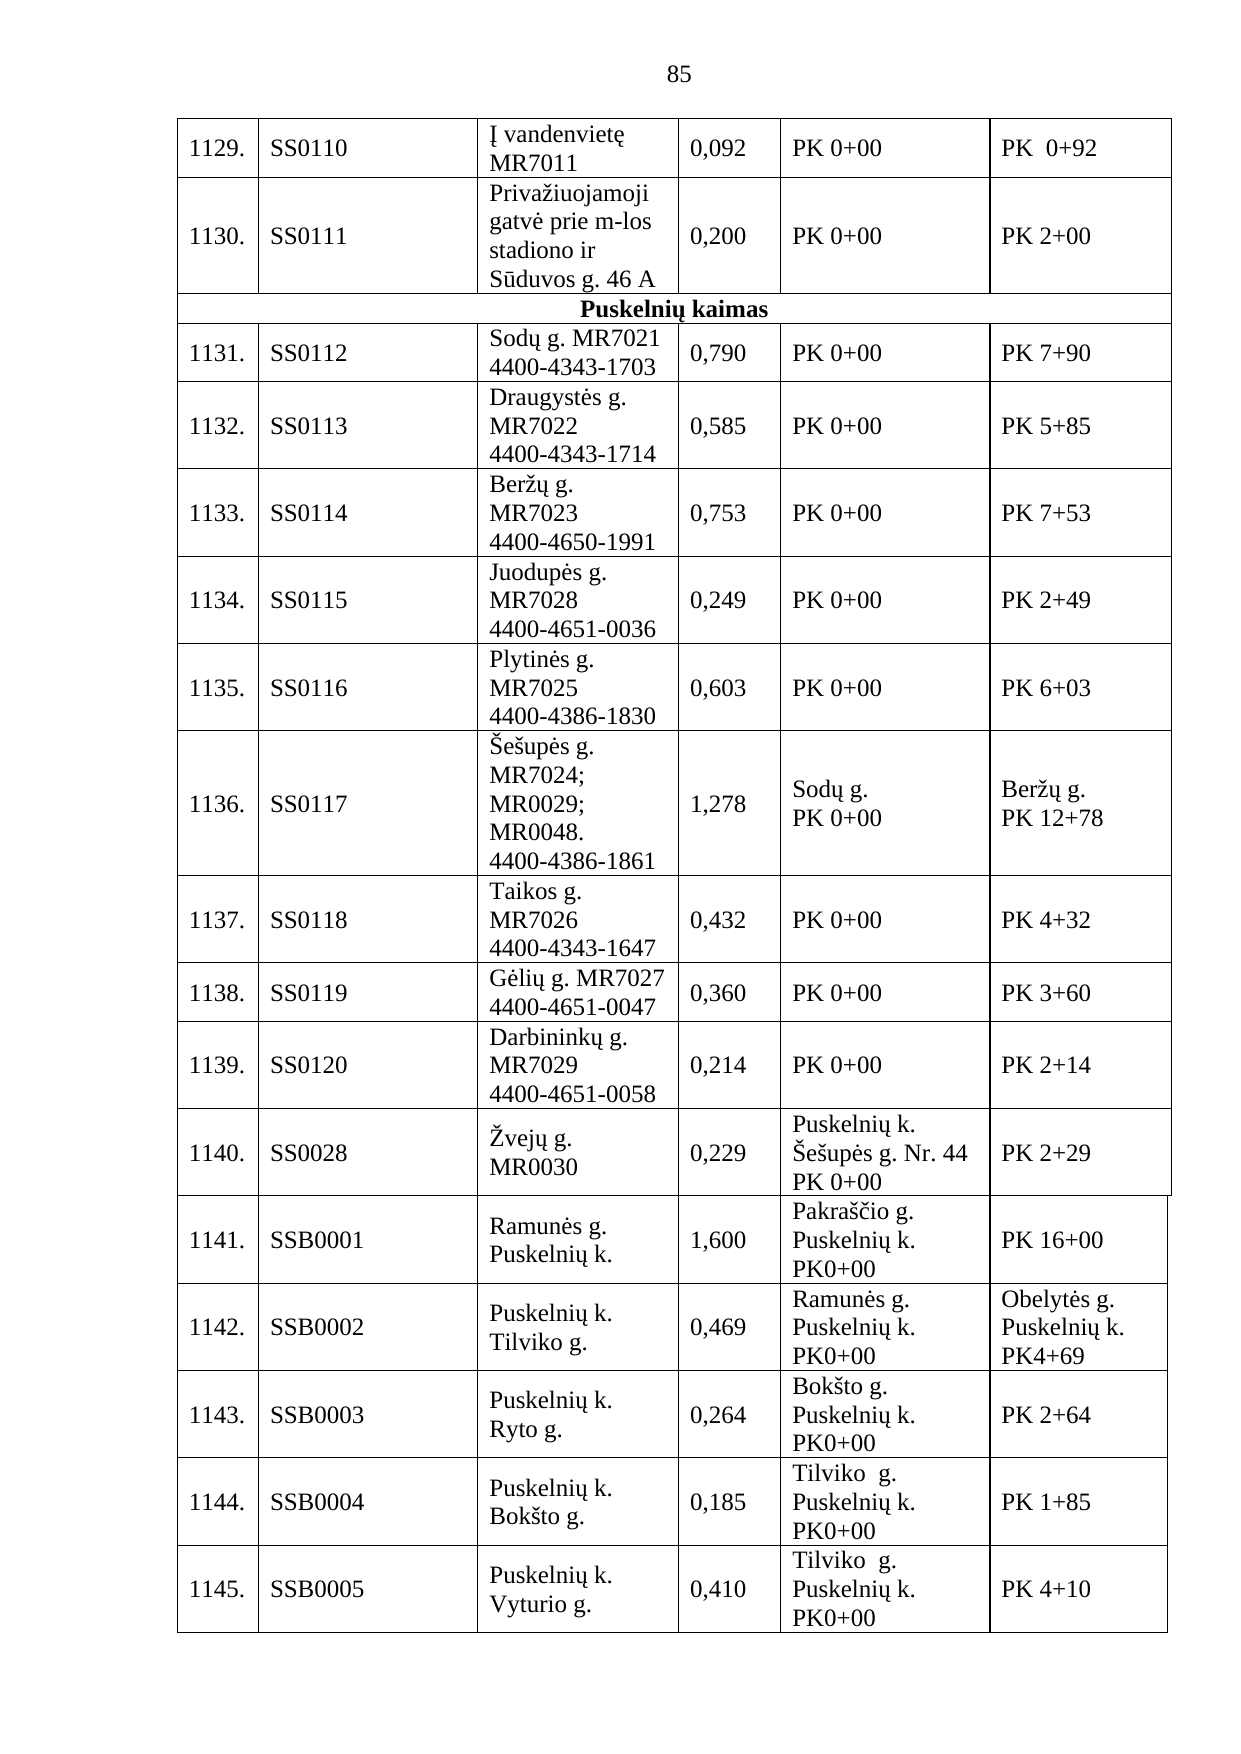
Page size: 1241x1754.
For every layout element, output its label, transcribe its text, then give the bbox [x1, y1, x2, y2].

table_cell 1136. [178, 731, 258, 875]
table_cell Puskelnių k. Ryto g. [478, 1371, 678, 1457]
table_cell PK 2+64 [991, 1371, 1167, 1457]
table_cell 1139. [178, 1022, 258, 1108]
table_cell PK 2+49 [991, 557, 1171, 643]
table_cell 0,432 [679, 876, 780, 962]
table_cell 0,790 [679, 324, 780, 381]
table_cell 1,600 [679, 1196, 780, 1283]
table_cell PK 0+00 [781, 469, 989, 556]
table_cell Ramunės g. Puskelnių k. [478, 1196, 678, 1283]
table_cell Darbininkų g. MR7029 4400-4651-0058 [478, 1022, 678, 1108]
table_cell 1133. [178, 469, 258, 556]
table_cell PK 0+00 [781, 963, 989, 1021]
table_cell 0,410 [679, 1546, 780, 1632]
table_cell PK 2+00 [991, 178, 1171, 293]
table_cell PK 4+32 [991, 876, 1171, 962]
table_cell 0,360 [679, 963, 780, 1021]
table_cell SSB0002 [259, 1284, 477, 1370]
table_cell SS0114 [259, 469, 477, 556]
table_cell PK 16+00 [991, 1196, 1167, 1283]
table_cell SSB0003 [259, 1371, 477, 1457]
table_cell PK 7+90 [991, 324, 1171, 381]
table_cell 0,264 [679, 1371, 780, 1457]
table_cell PK 2+29 [991, 1109, 1171, 1195]
table_cell 0,229 [679, 1109, 780, 1195]
table_cell Tilviko g. Puskelnių k. PK0+00 [781, 1546, 989, 1632]
table_cell 0,469 [679, 1284, 780, 1370]
table_cell SSB0004 [259, 1458, 477, 1544]
table_cell 1144. [178, 1458, 258, 1544]
table_cell Puskelnių k. Vyturio g. [478, 1546, 678, 1632]
table_cell SS0116 [259, 644, 477, 730]
table_cell Puskelnių k. Bokšto g. [478, 1458, 678, 1544]
table_cell Puskelnių k. Šešupės g. Nr. 44 PK 0+00 [781, 1109, 989, 1195]
table_cell PK 0+92 [991, 119, 1171, 177]
table_cell SS0113 [259, 382, 477, 468]
table_cell PK 6+03 [991, 644, 1171, 730]
table_cell 1130. [178, 178, 258, 293]
table_cell Sodų g. PK 0+00 [781, 731, 989, 875]
table_cell Pakraščio g. Puskelnių k. PK0+00 [781, 1196, 989, 1283]
table_cell 1132. [178, 382, 258, 468]
table_cell SS0119 [259, 963, 477, 1021]
table_cell 0,214 [679, 1022, 780, 1108]
table_cell Bokšto g. Puskelnių k. PK0+00 [781, 1371, 989, 1457]
table_cell PK 7+53 [991, 469, 1171, 556]
table_cell PK 4+10 [991, 1546, 1167, 1632]
table_cell PK 0+00 [781, 644, 989, 730]
table_cell SSB0001 [259, 1196, 477, 1283]
table_cell 0,249 [679, 557, 780, 643]
table_cell Beržų g. PK 12+78 [991, 731, 1171, 875]
table_cell 1142. [178, 1284, 258, 1370]
table_cell Sodų g. MR7021 4400-4343-1703 [478, 324, 678, 381]
table_cell SS0111 [259, 178, 477, 293]
table_cell PK 5+85 [991, 382, 1171, 468]
table_cell 1143. [178, 1371, 258, 1457]
table_cell PK 0+00 [781, 178, 989, 293]
table_cell 1140. [178, 1109, 258, 1195]
table_cell 0,603 [679, 644, 780, 730]
table_cell 1135. [178, 644, 258, 730]
table_cell Beržų g. MR7023 4400-4650-1991 [478, 469, 678, 556]
table_cell Juodupės g. MR7028 4400-4651-0036 [478, 557, 678, 643]
table_cell Draugystės g. MR7022 4400-4343-1714 [478, 382, 678, 468]
table_cell Žvejų g. MR0030 [478, 1109, 678, 1195]
table_cell SS0028 [259, 1109, 477, 1195]
table_cell SS0117 [259, 731, 477, 875]
table_cell SS0110 [259, 119, 477, 177]
table_cell PK 1+85 [991, 1458, 1167, 1544]
table_cell Puskelnių k. Tilviko g. [478, 1284, 678, 1370]
table_cell 0,185 [679, 1458, 780, 1544]
table_cell PK 0+00 [781, 1022, 989, 1108]
table_cell PK 0+00 [781, 557, 989, 643]
table_cell Ramunės g. Puskelnių k. PK0+00 [781, 1284, 989, 1370]
table_cell SSB0005 [259, 1546, 477, 1632]
table_cell 1131. [178, 324, 258, 381]
table_cell 1145. [178, 1546, 258, 1632]
table_cell PK 0+00 [781, 876, 989, 962]
table_cell 1134. [178, 557, 258, 643]
table_cell 0,585 [679, 382, 780, 468]
table_cell Plytinės g. MR7025 4400-4386-1830 [478, 644, 678, 730]
table_cell Į vandenvietę MR7011 [478, 119, 678, 177]
table_cell 0,092 [679, 119, 780, 177]
table_cell 1138. [178, 963, 258, 1021]
table_cell PK 2+14 [991, 1022, 1171, 1108]
table_cell PK 0+00 [781, 382, 989, 468]
table_cell SS0120 [259, 1022, 477, 1108]
table_cell Puskelnių kaimas [178, 294, 1171, 322]
table_cell PK 3+60 [991, 963, 1171, 1021]
table_cell SS0118 [259, 876, 477, 962]
table_cell PK 0+00 [781, 324, 989, 381]
table_cell Privažiuojamoji gatvė prie m-los stadiono ir Sūduvos g. 46 A [478, 178, 678, 293]
table_cell 0,200 [679, 178, 780, 293]
table_cell Taikos g. MR7026 4400-4343-1647 [478, 876, 678, 962]
table_cell 1129. [178, 119, 258, 177]
table_cell SS0112 [259, 324, 477, 381]
table_cell PK 0+00 [781, 119, 989, 177]
table_cell Obelytės g. Puskelnių k. PK4+69 [991, 1284, 1167, 1370]
table_cell 1141. [178, 1196, 258, 1283]
table_cell Gėlių g. MR7027 4400-4651-0047 [478, 963, 678, 1021]
table_cell Tilviko g. Puskelnių k. PK0+00 [781, 1458, 989, 1544]
table_cell SS0115 [259, 557, 477, 643]
table_cell 1137. [178, 876, 258, 962]
table_cell 0,753 [679, 469, 780, 556]
table_cell Šešupės g. MR7024; MR0029; MR0048. 4400-4386-1861 [478, 731, 678, 875]
table_cell 1,278 [679, 731, 780, 875]
